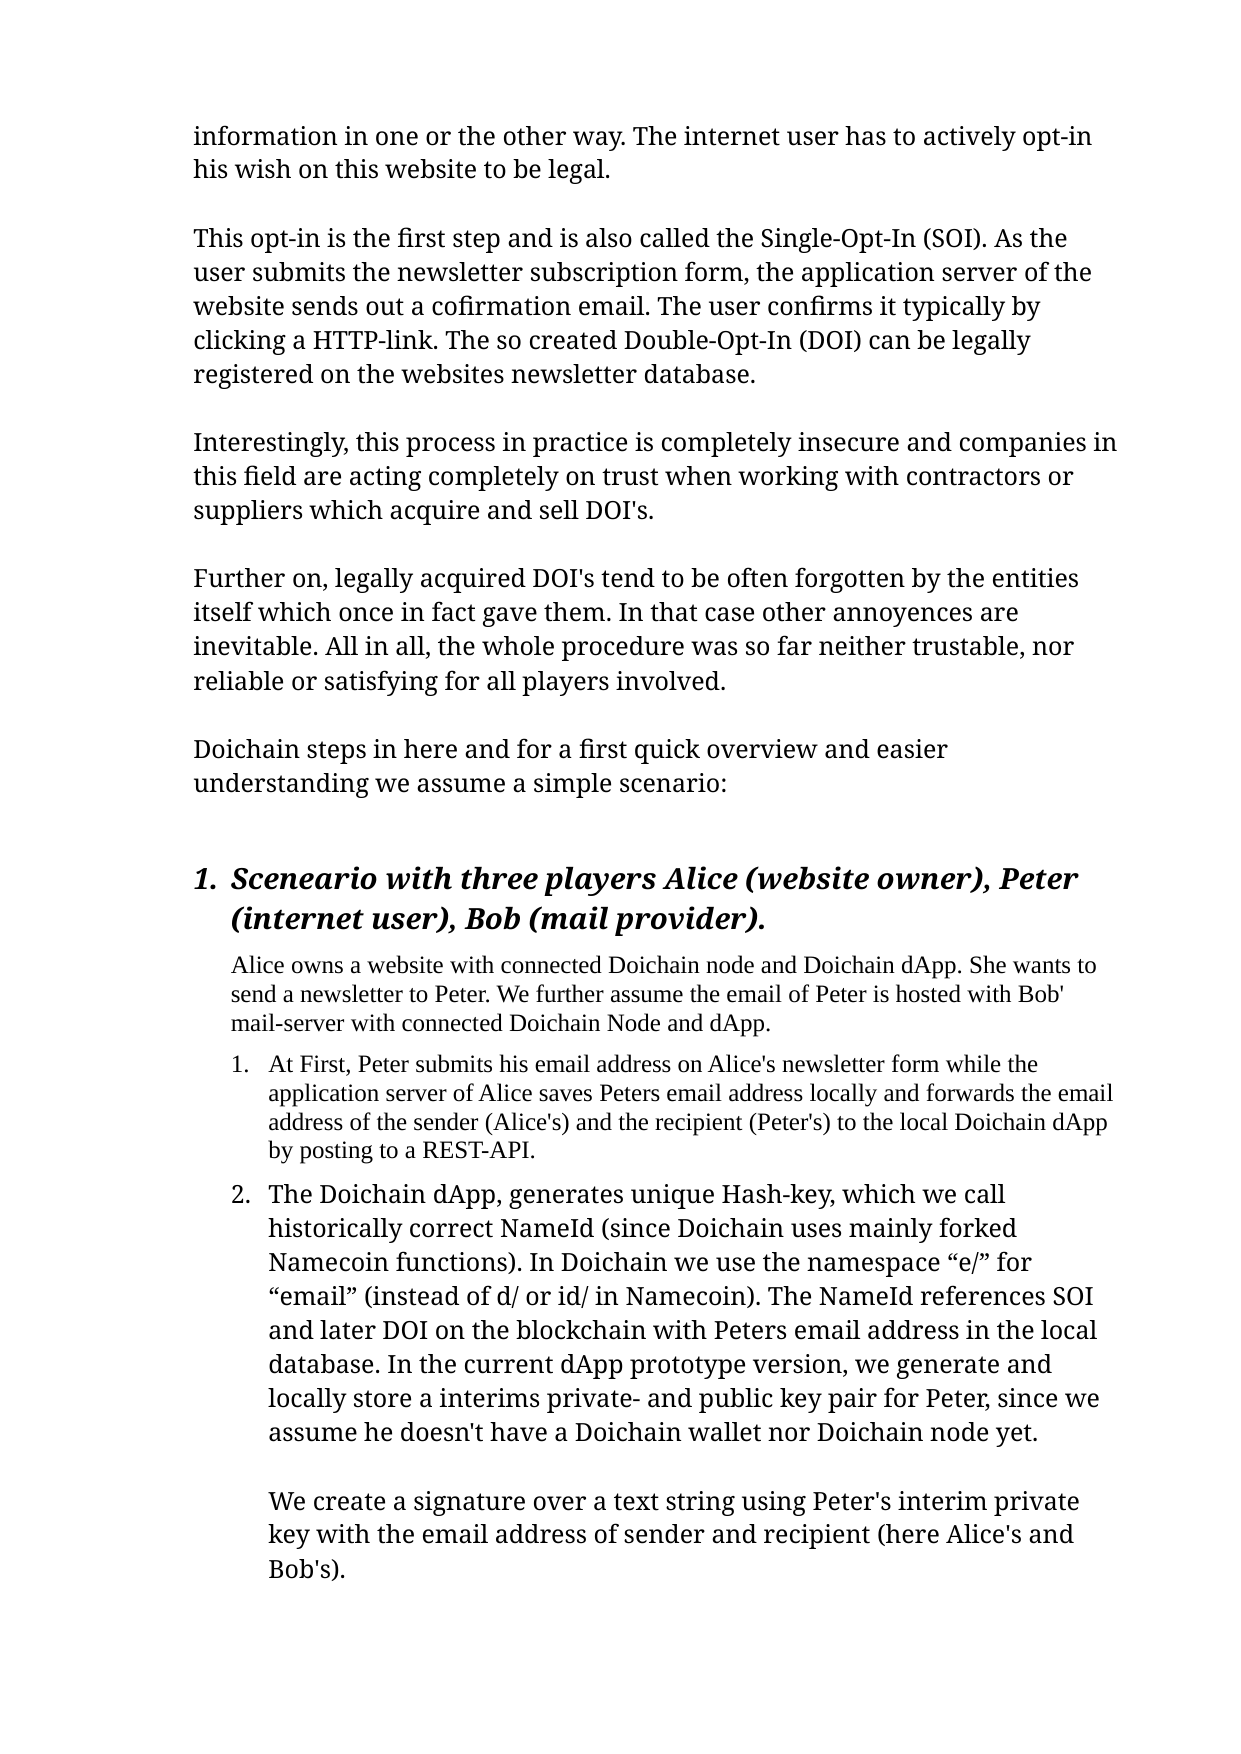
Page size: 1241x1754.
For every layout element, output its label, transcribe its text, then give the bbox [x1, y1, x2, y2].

subtitle Sceneario with three players Alice (website owner), Peter (internet user), Bob (mail provider). [193, 858, 1122, 938]
list Doichain steps in here and for a first quick overview and easier understanding we assume a simple scenario: [156, 731, 1122, 833]
list The Doichain dApp, generates unique Hash-key, which we call historically correct NameId (since Doichain uses mainly forked Namecoin functions). In Doichain we use the namespace “e/” for “email” (instead of d/ or id/ in Namecoin). The NameId references SOI and later DOI on the blockchain with Peters email address in the local database. In the current dApp prototype version, we generate and locally store a interims private- and public key pair for Peter, since we assume he doesn't have a Doichain wallet nor Doichain node yet. We create a signature over a text string using Peter's interim private key with the email address of sender and recipient (here Alice's and Bob's). [231, 1177, 1122, 1619]
list At First, Peter submits his email address on Alice's newsletter form while the application server of Alice saves Peters email address locally and forwards the email address of the sender (Alice's) and the recipient (Peter's) to the local Doichain dApp by posting to a REST-API. [231, 1049, 1122, 1164]
list Alice owns a website with connected Doichain node and Doichain dApp. She wants to send a newsletter to Peter. We further assume the email of Peter is hosted with Bob' mail-server with connected Doichain Node and dApp. [193, 950, 1122, 1037]
list information in one or the other way. The internet user has to actively opt-in his wish on this website to be legal. This opt-in is the first step and is also called the Single-Opt-In (SOI). As the user submits the newsletter subscription form, the application server of the website sends out a cofirmation email. The user confirms it typically by clicking a HTTP-link. The so created Double-Opt-In (DOI) can be legally registered on the websites newsletter database. Interestingly, this process in practice is completely insecure and companies in this field are acting completely on trust when working with contractors or suppliers which acquire and sell DOI's. Further on, legally acquired DOI's tend to be often forgotten by the entities itself which once in fact gave them. In that case other annoyences are inevitable. All in all, the whole procedure was so far neither trustable, nor reliable or satisfying for all players involved. [156, 118, 1122, 697]
